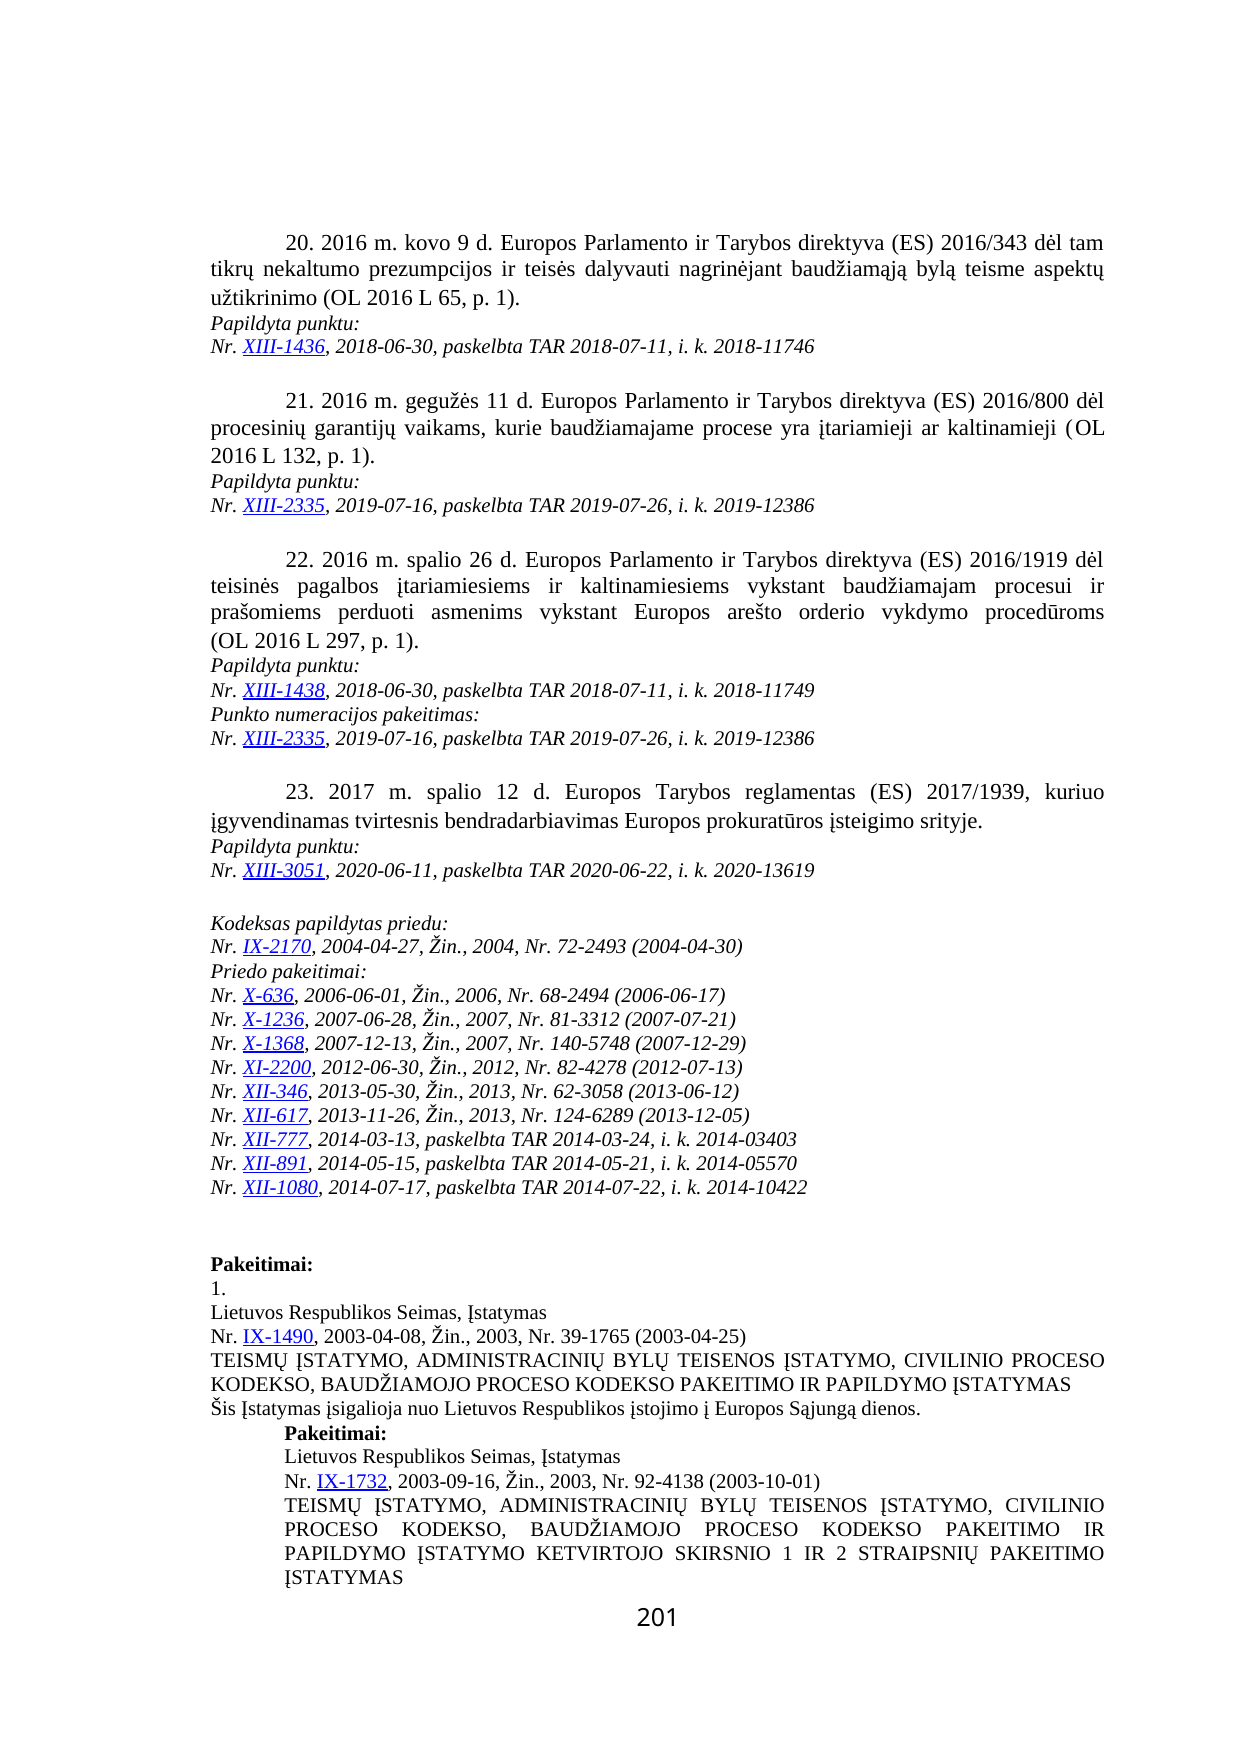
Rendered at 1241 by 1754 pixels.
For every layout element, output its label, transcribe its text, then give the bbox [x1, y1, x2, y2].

text Nr. XII-891, 2014-05-15, paskelbta TAR 2014-05-21, i. k. 2014-05570 [210, 1151, 1105, 1175]
text Nr. IX-1732, 2003-09-16, Žin., 2003, Nr. 92-4138 (2003-10-01) [210, 1468, 1105, 1493]
text Nr. XIII-2335, 2019-07-16, paskelbta TAR 2019-07-26, i. k. 2019-12386 [210, 726, 1105, 750]
text Nr. X-1368, 2007-12-13, Žin., 2007, Nr. 140-5748 (2007-12-29) [210, 1031, 1105, 1055]
text Papildyta punktu: [210, 469, 1105, 493]
text Pakeitimai: [210, 1252, 1105, 1276]
text Nr. XIII-3051, 2020-06-11, paskelbta TAR 2020-06-22, i. k. 2020-13619 [210, 858, 1105, 882]
text Nr. XII-346, 2013-05-30, Žin., 2013, Nr. 62-3058 (2013-06-12) [210, 1079, 1105, 1103]
text TEISMŲ ĮSTATYMO, ADMINISTRACINIŲ BYLŲ TEISENOS ĮSTATYMO, CIVILINIO PROCESO KODEKSO, BAUDŽIAMOJO PROCESO KODEKSO PAKEITIMO IR PAPILDYMO ĮSTATYMO KETVIRTOJO SKIRSNIO 1 IR 2 STRAIPSNIŲ PAKEITIMO ĮSTATYMAS [284, 1493, 1105, 1589]
text Nr. X-1236, 2007-06-28, Žin., 2007, Nr. 81-3312 (2007-07-21) [210, 1007, 1105, 1031]
text 23. 2017 m. spalio 12 d. Europos Tarybos reglamentas (ES) 2017/1939, kuriuo įgyvendinamas tvirtesnis bendradarbiavimas Europos prokuratūros įsteigimo srityje. [210, 778, 1105, 833]
text 20. 2016 m. kovo 9 d. Europos Parlamento ir Tarybos direktyva (ES) 2016/343 dėl tam tikrų nekaltumo prezumpcijos ir teisės dalyvauti nagrinėjant baudžiamąją bylą teisme aspektų užtikrinimo (OL 2016 L 65, p. 1). [210, 229, 1105, 310]
text 22. 2016 m. spalio 26 d. Europos Parlamento ir Tarybos direktyva (ES) 2016/1919 dėl teisinės pagalbos įtariamiesiems ir kaltinamiesiems vykstant baudžiamajam procesui ir prašomiems perduoti asmenims vykstant Europos arešto orderio vykdymo procedūroms (OL 2016 L 297, p. 1). [210, 546, 1105, 653]
text Lietuvos Respublikos Seimas, Įstatymas [210, 1444, 1105, 1468]
text Lietuvos Respublikos Seimas, Įstatymas [210, 1300, 1105, 1324]
text Nr. IX-2170, 2004-04-27, Žin., 2004, Nr. 72-2493 (2004-04-30) [210, 934, 1105, 958]
text Pakeitimai: [210, 1420, 1105, 1444]
text Nr. IX-1490, 2003-04-08, Žin., 2003, Nr. 39-1765 (2003-04-25) [210, 1324, 1105, 1348]
text Priedo pakeitimai: [210, 958, 1105, 983]
text 21. 2016 m. gegužės 11 d. Europos Parlamento ir Tarybos direktyva (ES) 2016/800 dėl procesinių garantijų vaikams, kurie baudžiamajame procese yra įtariamieji ar kaltinamieji (OL 2016 L 132, p. 1). [210, 387, 1105, 469]
text Papildyta punktu: [210, 833, 1105, 858]
text TEISMŲ ĮSTATYMO, ADMINISTRACINIŲ BYLŲ TEISENOS ĮSTATYMO, CIVILINIO PROCESO KODEKSO, BAUDŽIAMOJO PROCESO KODEKSO PAKEITIMO IR PAPILDYMO ĮSTATYMAS [210, 1348, 1105, 1396]
text Nr. XIII-1438, 2018-06-30, paskelbta TAR 2018-07-11, i. k. 2018-11749 [210, 677, 1105, 702]
text Kodeksas papildytas priedu: [210, 910, 1105, 934]
text Nr. XI-2200, 2012-06-30, Žin., 2012, Nr. 82-4278 (2012-07-13) [210, 1055, 1105, 1079]
text Nr. X-636, 2006-06-01, Žin., 2006, Nr. 68-2494 (2006-06-17) [210, 983, 1105, 1007]
text Nr. XIII-1436, 2018-06-30, paskelbta TAR 2018-07-11, i. k. 2018-11746 [210, 334, 1105, 358]
text Šis Įstatymas įsigalioja nuo Lietuvos Respublikos įstojimo į Europos Sąjungą dienos. [210, 1396, 1105, 1420]
text Nr. XII-777, 2014-03-13, paskelbta TAR 2014-03-24, i. k. 2014-03403 [210, 1127, 1105, 1151]
text 1. [210, 1276, 1105, 1300]
text Punkto numeracijos pakeitimas: [210, 702, 1105, 726]
text Papildyta punktu: [210, 653, 1105, 677]
text Nr. XII-617, 2013-11-26, Žin., 2013, Nr. 124-6289 (2013-12-05) [210, 1103, 1105, 1127]
text Nr. XII-1080, 2014-07-17, paskelbta TAR 2014-07-22, i. k. 2014-10422 [210, 1175, 1105, 1199]
text Nr. XIII-2335, 2019-07-16, paskelbta TAR 2019-07-26, i. k. 2019-12386 [210, 493, 1105, 517]
text Papildyta punktu: [210, 310, 1105, 334]
